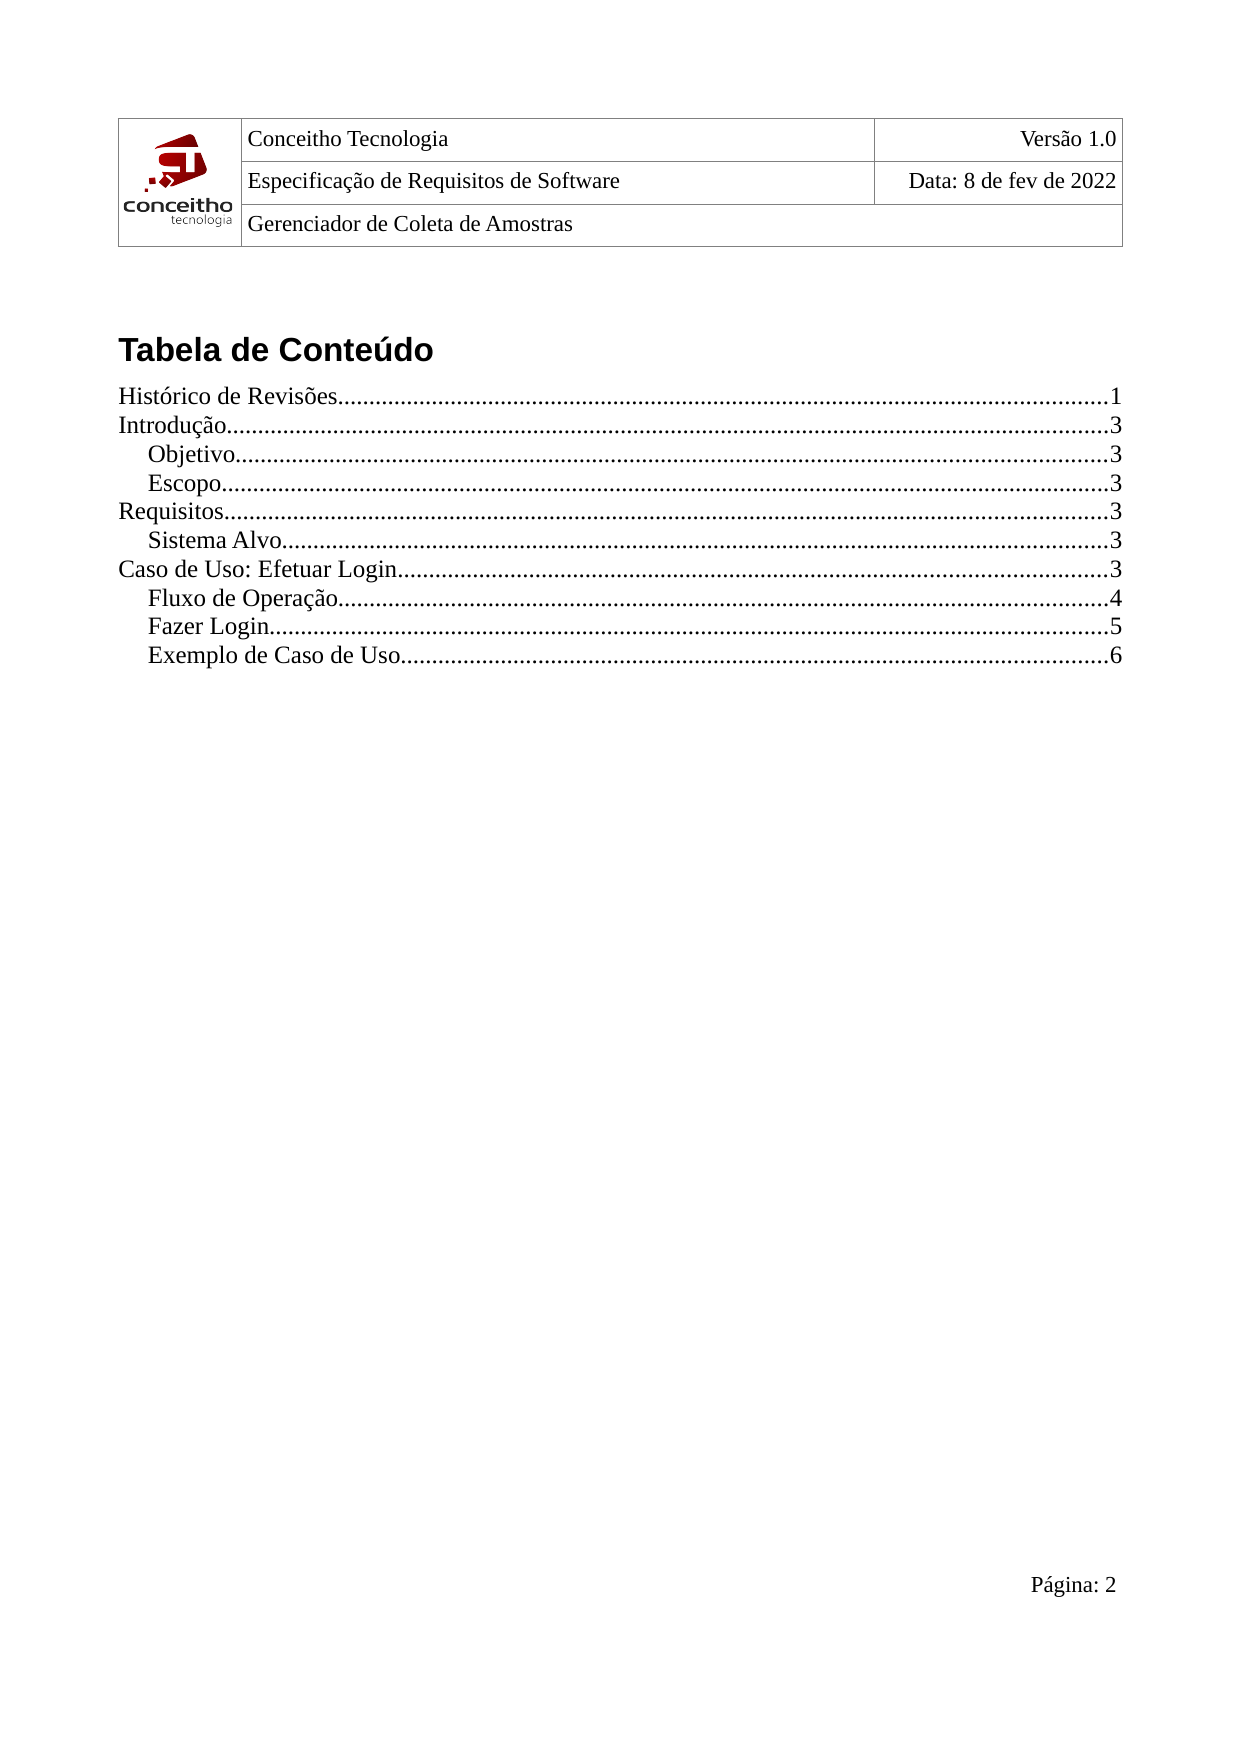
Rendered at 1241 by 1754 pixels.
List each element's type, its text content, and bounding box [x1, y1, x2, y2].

text Requisitos 3 [118, 496, 1122, 525]
text Exemplo de Caso de Uso 6 [148, 640, 1122, 669]
subtitle Tabela de Conteúdo [118, 331, 1122, 369]
text Fazer Login 5 [148, 611, 1122, 640]
picture [123, 134, 233, 227]
text Introdução 3 [118, 410, 1122, 439]
text Objetivo 3 [148, 439, 1122, 468]
text Caso de Uso: Efetuar Login 3 [118, 554, 1122, 583]
text Escopo 3 [148, 468, 1122, 496]
text Fluxo de Operação 4 [148, 583, 1122, 611]
text Sistema Alvo 3 [148, 525, 1122, 554]
text Histórico de Revisões 1 [118, 381, 1122, 410]
